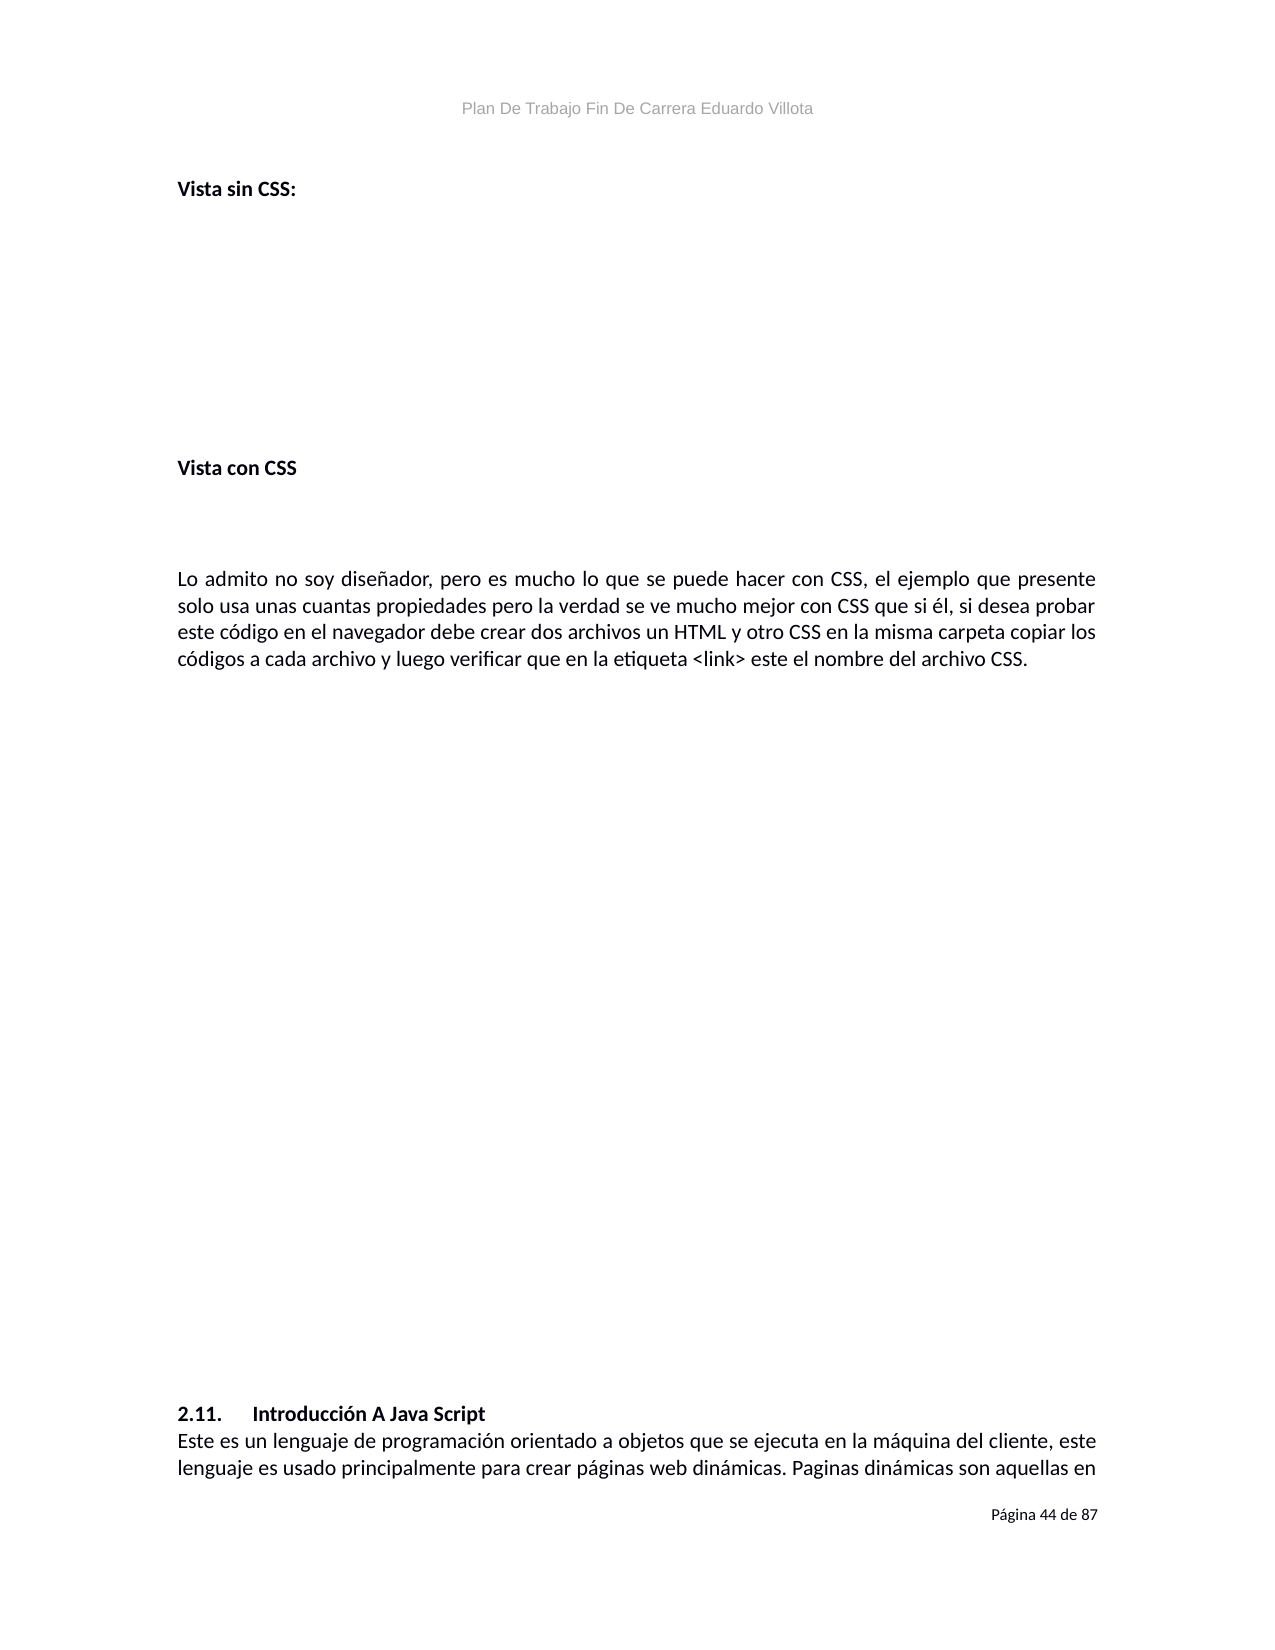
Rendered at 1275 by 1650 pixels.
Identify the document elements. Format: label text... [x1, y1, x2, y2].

text Vista con CSS [177, 454, 1098, 481]
text Vista sin CSS: [177, 176, 1098, 202]
text Lo admito no soy diseñador, pero es mucho lo que se puede hacer con CSS, el ejemplo que presente solo usa unas cuantas propiedades pero la verdad se ve mucho mejor con CSS que si él, si desea probar este código en el navegador debe crear dos archivos un HTML y otro CSS en la misma carpeta copiar los códigos a cada archivo y luego verificar que en la etiqueta <link> este el nombre del archivo CSS. [177, 565, 1098, 672]
text Este es un lenguaje de programación orientado a objetos que se ejecuta en la máquina del cliente, este lenguaje es usado principalmente para crear páginas web dinámicas. Paginas dinámicas son aquellas en [177, 1427, 1098, 1480]
text 2.11. Introducción A Java Script [177, 1400, 1098, 1427]
